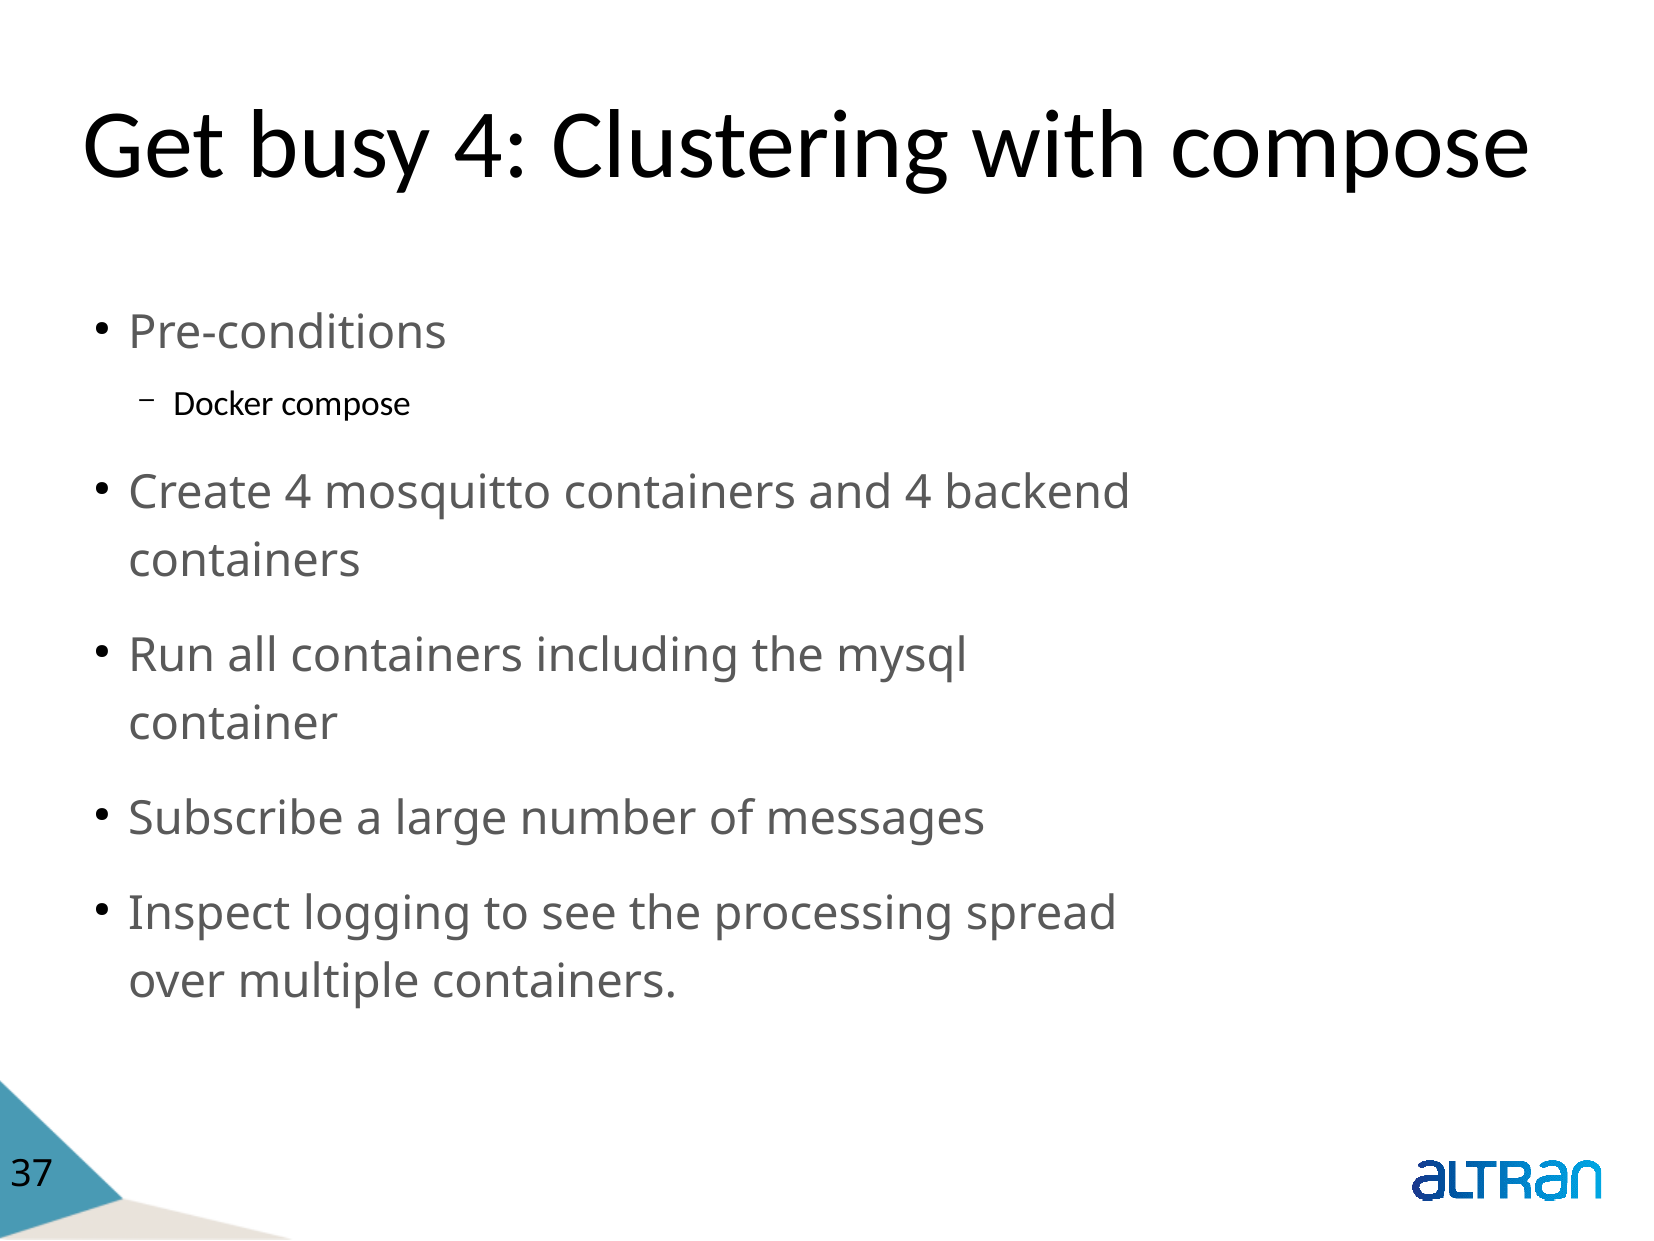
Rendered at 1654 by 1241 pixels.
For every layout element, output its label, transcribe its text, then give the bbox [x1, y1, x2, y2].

list Pre-conditions Docker compose Create 4 mosquitto containers and 4 backend containers Run all containers including the mysql container Subscribe a large number of messages Inspect logging to see the processing spread over multiple containers. [82, 290, 1141, 1010]
picture [0, 1072, 316, 1240]
picture [1543, 1182, 1560, 1193]
picture [1412, 1160, 1559, 1201]
picture [1595, 1160, 1602, 1167]
picture [1555, 1160, 1602, 1201]
title Get busy 4: Clustering with compose [82, 49, 1571, 257]
